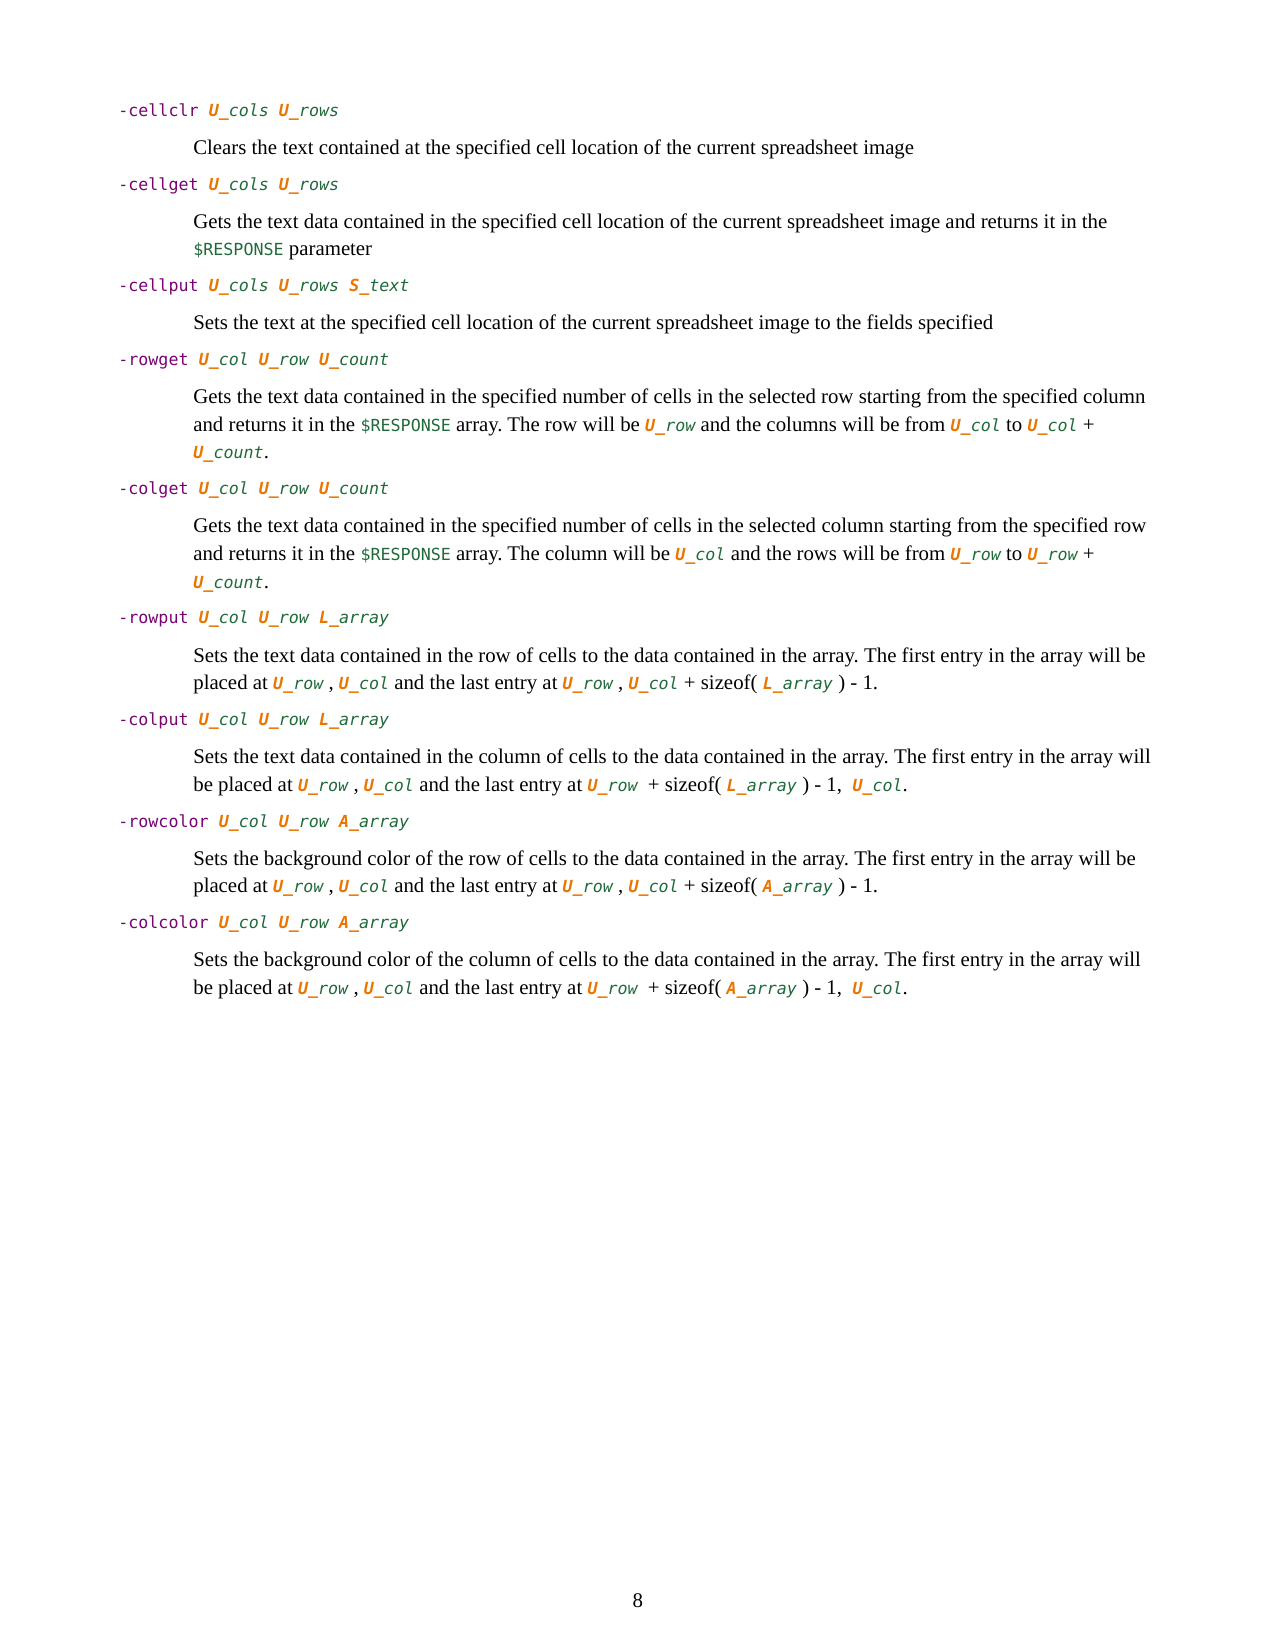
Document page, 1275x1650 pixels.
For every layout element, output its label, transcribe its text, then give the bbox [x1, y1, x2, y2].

subtitle -cellget U_cols U_rows [118, 174, 1157, 194]
subtitle Sets the background color of the column of cells to the data contained in the array. The first entry in the array will be placed at U_row , U_col and the last entry at U_row + sizeof( A_array ) - 1, U_col. [193, 947, 1157, 999]
subtitle -rowput U_col U_row L_array [118, 608, 1157, 628]
subtitle -colget U_col U_row U_count [118, 479, 1157, 498]
subtitle Sets the background color of the row of cells to the data contained in the array. The first entry in the array will be placed at U_row , U_col and the last entry at U_row , U_col + sizeof( A_array ) - 1. [193, 846, 1157, 897]
subtitle -cellclr U_cols U_rows [118, 101, 1157, 120]
subtitle Sets the text data contained in the row of cells to the data contained in the array. The first entry in the array will be placed at U_row , U_col and the last entry at U_row , U_col + sizeof( L_array ) - 1. [193, 643, 1157, 694]
subtitle -colput U_col U_row L_array [118, 710, 1157, 729]
subtitle Gets the text data contained in the specified number of cells in the selected column starting from the specified row and returns it in the $RESPONSE array. The column will be U_col and the rows will be from U_row to U_row + U_count. [193, 513, 1157, 593]
subtitle -rowget U_col U_row U_count [118, 350, 1157, 369]
subtitle -colcolor U_col U_row A_array [118, 913, 1157, 932]
subtitle Clears the text contained at the specified cell location of the current spreadsheet image [193, 135, 1157, 159]
subtitle Sets the text at the specified cell location of the current spreadsheet image to the fields specified [193, 310, 1157, 334]
subtitle Sets the text data contained in the column of cells to the data contained in the array. The first entry in the array will be placed at U_row , U_col and the last entry at U_row + sizeof( L_array ) - 1, U_col. [193, 744, 1157, 796]
subtitle Gets the text data contained in the specified number of cells in the selected row starting from the specified column and returns it in the $RESPONSE array. The row will be U_row and the columns will be from U_col to U_col + U_count. [193, 384, 1157, 463]
subtitle -rowcolor U_col U_row A_array [118, 811, 1157, 831]
subtitle Gets the text data contained in the specified cell location of the current spreadsheet image and returns it in the $RESPONSE parameter [193, 209, 1157, 260]
subtitle -cellput U_cols U_rows S_text [118, 276, 1157, 295]
